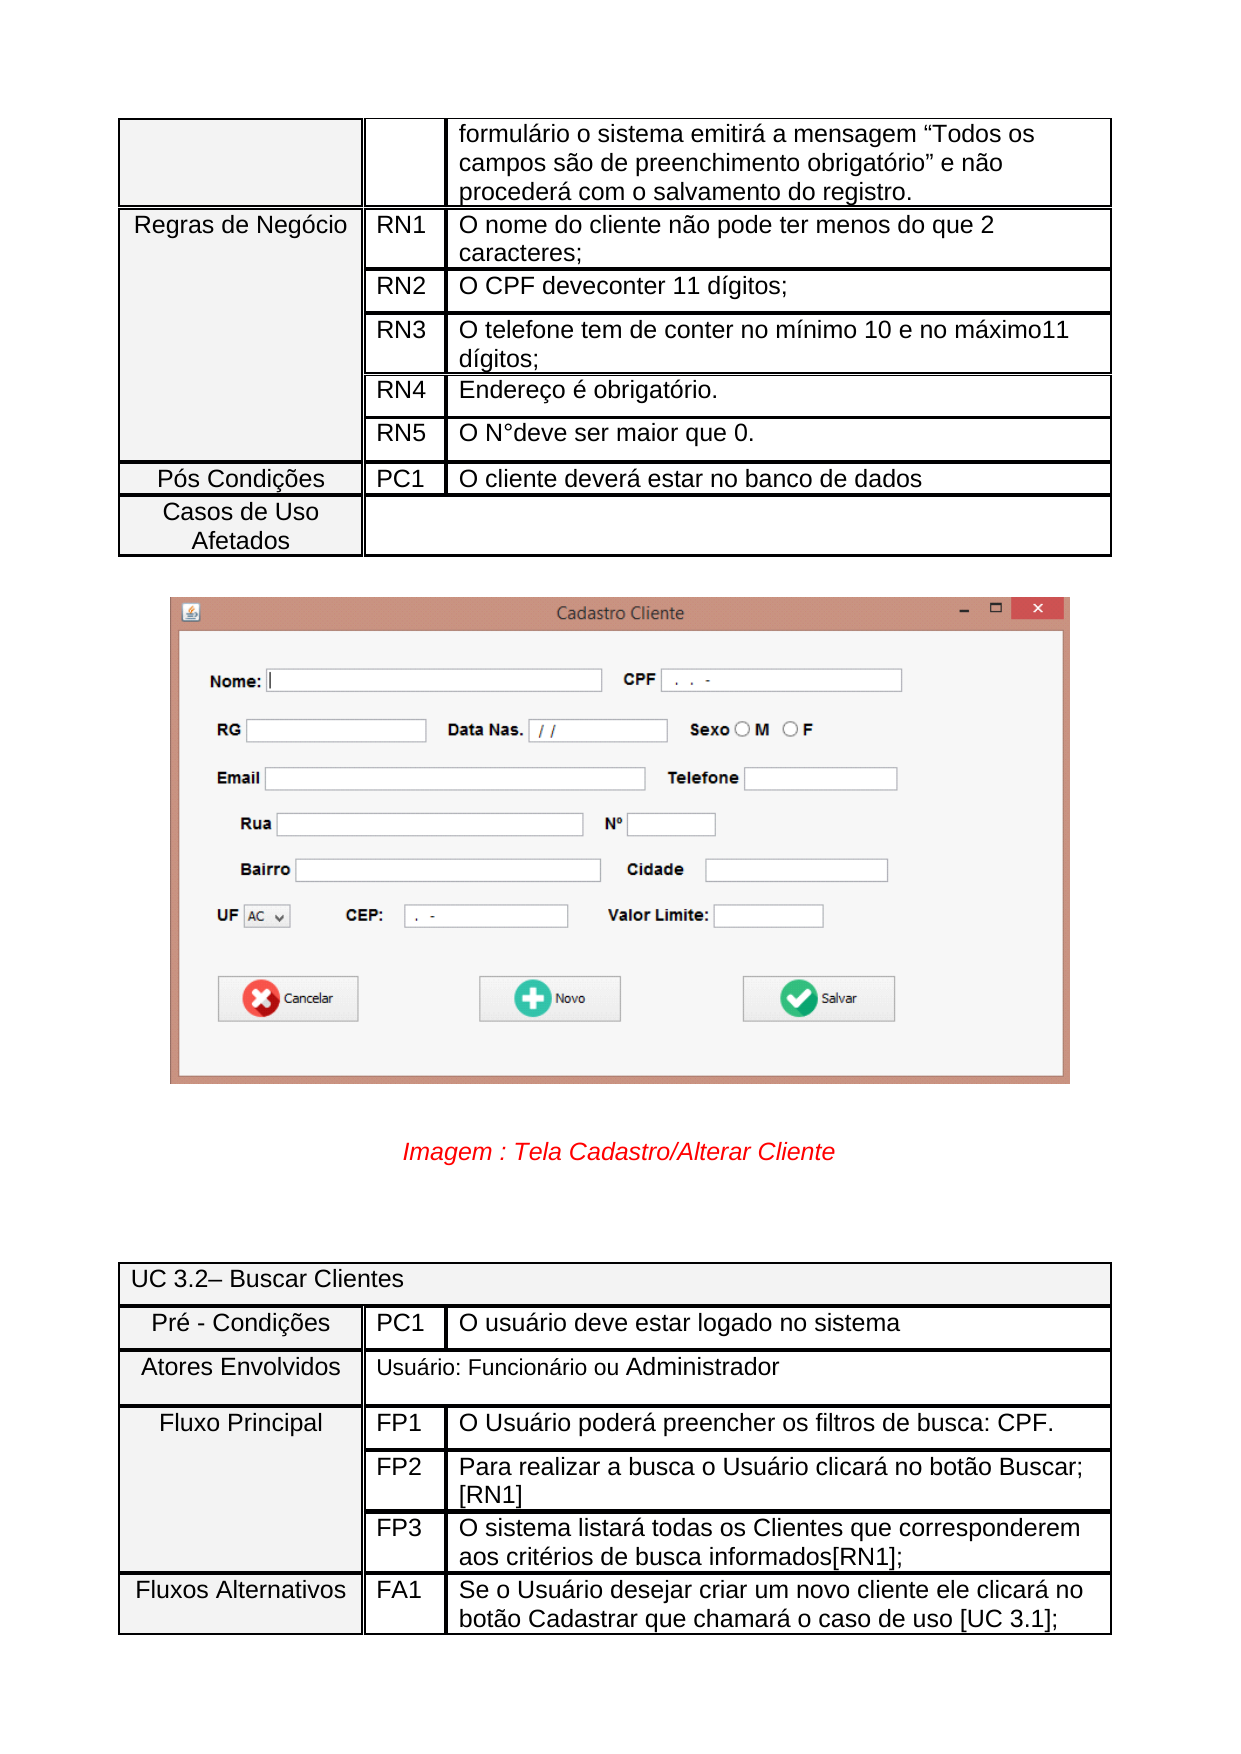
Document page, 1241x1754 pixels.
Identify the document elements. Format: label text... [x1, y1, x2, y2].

table_cell Pré - Condições [120, 1308, 361, 1348]
table_cell O CPF deveconter 11 dígitos; [448, 271, 1110, 311]
table_cell O N°deve ser maior que 0. [448, 419, 1110, 460]
table_cell Para realizar a busca o Usuário clicará no botão Buscar;[RN1] [448, 1452, 1110, 1509]
table_cell O Usuário poderá preencher os filtros de busca: CPF. [448, 1408, 1110, 1448]
table_cell RN3 [366, 315, 444, 372]
table_cell Casos de Uso Afetados [120, 497, 361, 554]
table_cell Atores Envolvidos [120, 1352, 361, 1404]
table_cell PC1 [366, 464, 444, 493]
table_cell O usuário deve estar logado no sistema [448, 1308, 1110, 1348]
table_cell O cliente deverá estar no banco de dados [448, 464, 1110, 493]
table_cell formulário o sistema emitirá a mensagem “Todos os campos são de preenchimento obrigatório” e não procederá com o salvamento do registro. [448, 119, 1110, 205]
table_cell O sistema listará todas os Clientes que corresponderem aos critérios de busca informados[RN1]; [448, 1514, 1110, 1571]
table_cell FP2 [366, 1452, 444, 1509]
table_cell Pós Condições [120, 464, 361, 493]
table_cell Fluxos Alternativos [120, 1575, 361, 1633]
table_cell FA1 [366, 1575, 444, 1633]
table_cell PC1 [366, 1308, 444, 1348]
table_cell [120, 120, 361, 205]
table_cell FP1 [366, 1408, 444, 1448]
table_header UC 3.2– Buscar Clientes [120, 1264, 1110, 1304]
table_cell Usuário: Funcionário ou Administrador [366, 1352, 1110, 1404]
text Imagem : Tela Cadastro/Alterar Cliente [118, 1108, 1122, 1166]
table_cell Fluxo Principal [120, 1408, 361, 1571]
table_cell RN2 [366, 271, 444, 311]
table_cell FP3 [366, 1514, 444, 1571]
table_cell Se o Usuário desejar criar um novo cliente ele clicará no botão Cadastrar que chamará o caso de uso [UC 3.1]; [448, 1575, 1110, 1633]
table_cell RN1 [366, 210, 444, 267]
table_cell O telefone tem de conter no mínimo 10 e no máximo11 dígitos; [448, 315, 1110, 372]
table_cell [366, 497, 1110, 554]
table_cell Endereço é obrigatório. [448, 376, 1110, 416]
table_cell RN4 [366, 376, 444, 416]
table_cell Regras de Negócio [120, 210, 361, 460]
table_cell O nome do cliente não pode ter menos do que 2 caracteres; [448, 210, 1110, 267]
table_cell RN5 [366, 419, 444, 460]
table_cell [366, 119, 444, 205]
